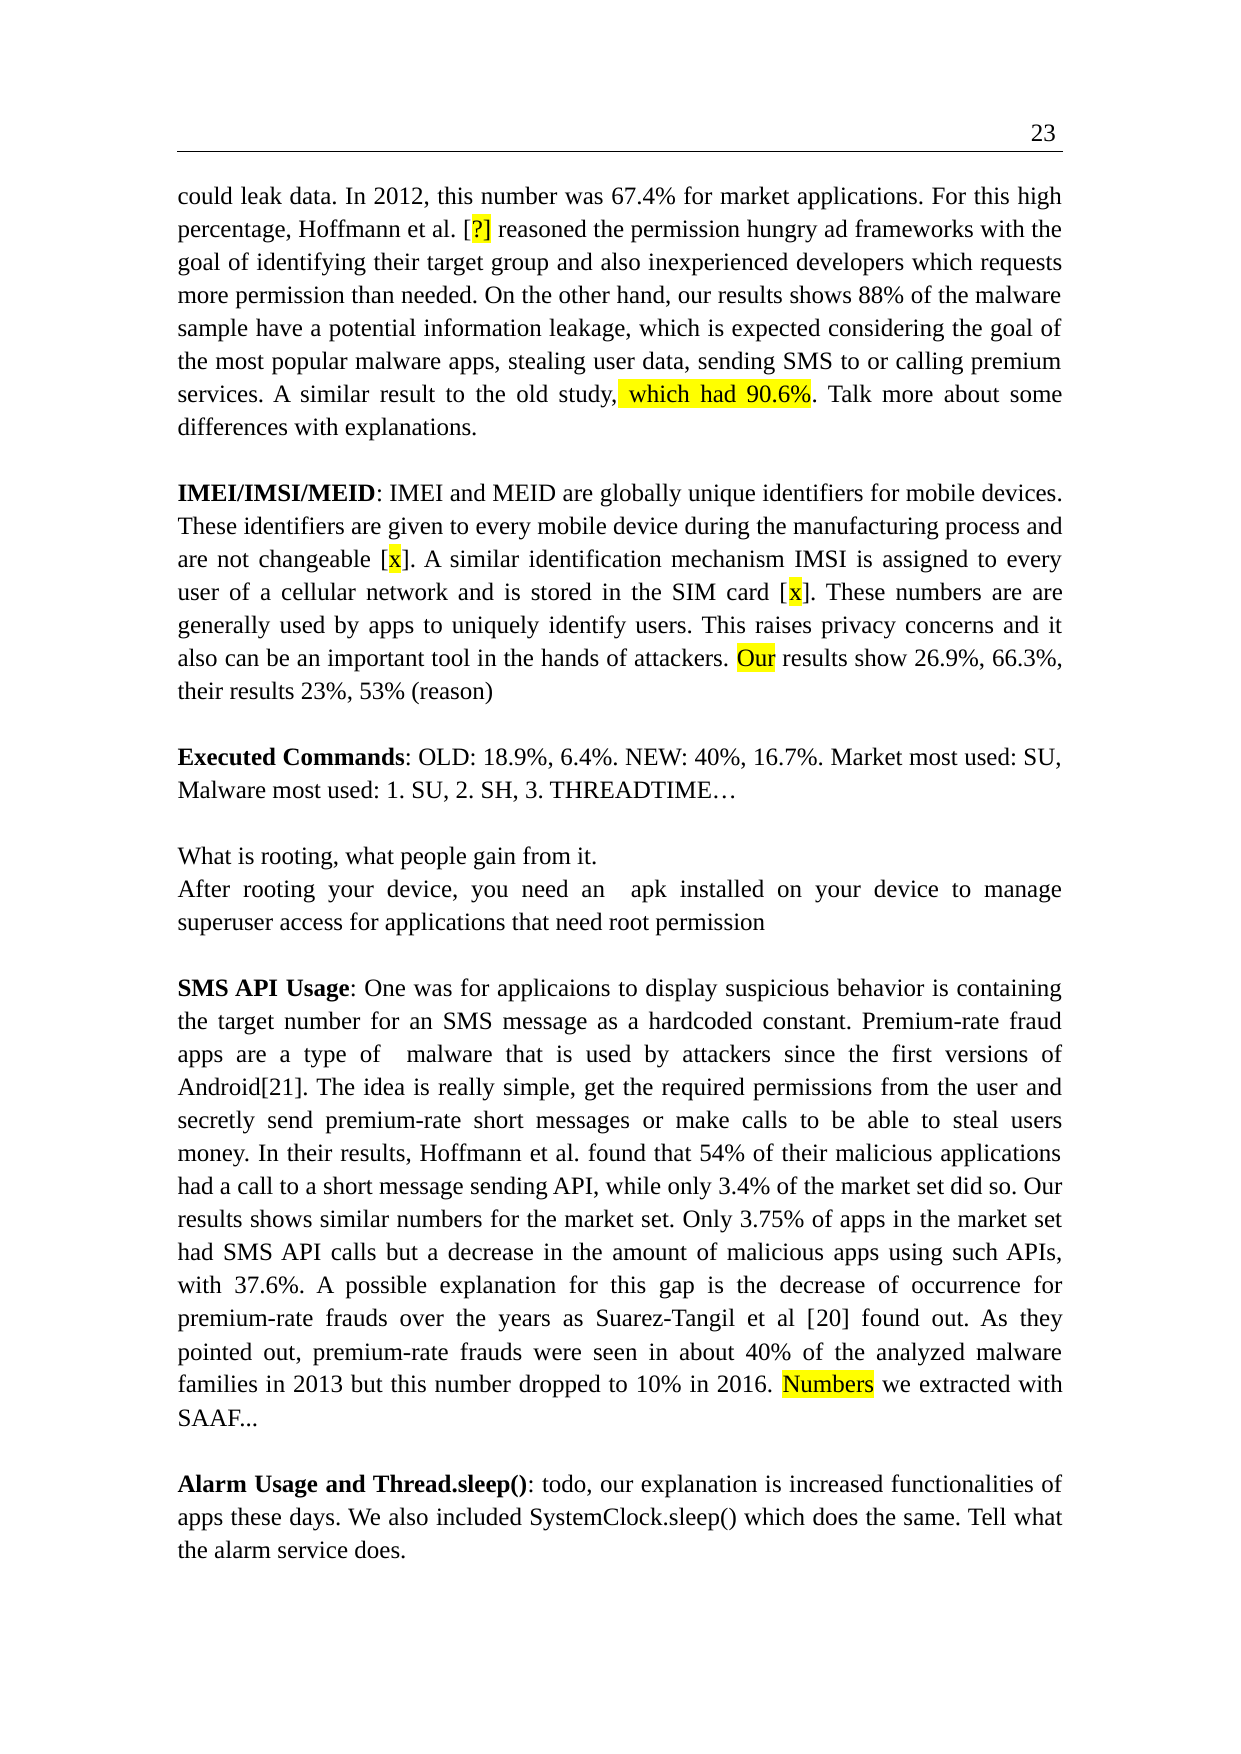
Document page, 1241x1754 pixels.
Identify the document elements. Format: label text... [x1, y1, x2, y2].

text What is rooting, what people gain from it. [177, 841, 1063, 870]
text After rooting your device, you need an apk installed on your device to manage superuser access for applications that need root permission [177, 874, 1063, 936]
text SMS API Usage: One was for applicaions to display suspicious behavior is containing the target number for an SMS message as a hardcoded constant. Premium-rate fraud apps are a type of malware that is used by attackers since the first versions of Android[21]. The idea is really simple, get the required permissions from the user and secretly send premium-rate short messages or make calls to be able to steal users money. In their results, Hoffmann et al. found that 54% of their malicious applications had a call to a short message sending API, while only 3.4% of the market set did so. Our results shows similar numbers for the market set. Only 3.75% of apps in the market set had SMS API calls but a decrease in the amount of malicious apps using such APIs, with 37.6%. A possible explanation for this gap is the decrease of occurrence for premium-rate frauds over the years as Suarez-Tangil et al [20] found out. As they pointed out, premium-rate frauds were seen in about 40% of the analyzed malware families in 2013 but this number dropped to 10% in 2016. Numbers we extracted with SAAF... [177, 973, 1063, 1431]
text IMEI/IMSI/MEID: IMEI and MEID are globally unique identifiers for mobile devices. These identifiers are given to every mobile device during the manufacturing process and are not changeable [x]. A similar identification mechanism IMSI is assigned to every user of a cellular network and is stored in the SIM card [x]. These numbers are are generally used by apps to uniquely identify users. This raises privacy concerns and it also can be an important tool in the hands of attackers. Our results show 26.9%, 66.3%, their results 23%, 53% (reason) [177, 478, 1063, 705]
text Alarm Usage and Thread.sleep(): todo, our explanation is increased functionalities of apps these days. We also included SystemClock.sleep() which does the same. Tell what the alarm service does. [177, 1469, 1063, 1563]
text Executed Commands: OLD: 18.9%, 6.4%. NEW: 40%, 16.7%. Market most used: SU, Malware most used: 1. SU, 2. SH, 3. THREADTIME… [177, 742, 1063, 804]
text could leak data. In 2012, this number was 67.4% for market applications. For this high percentage, Hoffmann et al. [?] reasoned the permission hungry ad frameworks with the goal of identifying their target group and also inexperienced developers which requests more permission than needed. On the other hand, our results shows 88% of the malware sample have a potential information leakage, which is expected considering the goal of the most popular malware apps, stealing user data, sending SMS to or calling premium services. A similar result to the old study, which had 90.6%. Talk more about some differences with explanations. [177, 181, 1063, 441]
